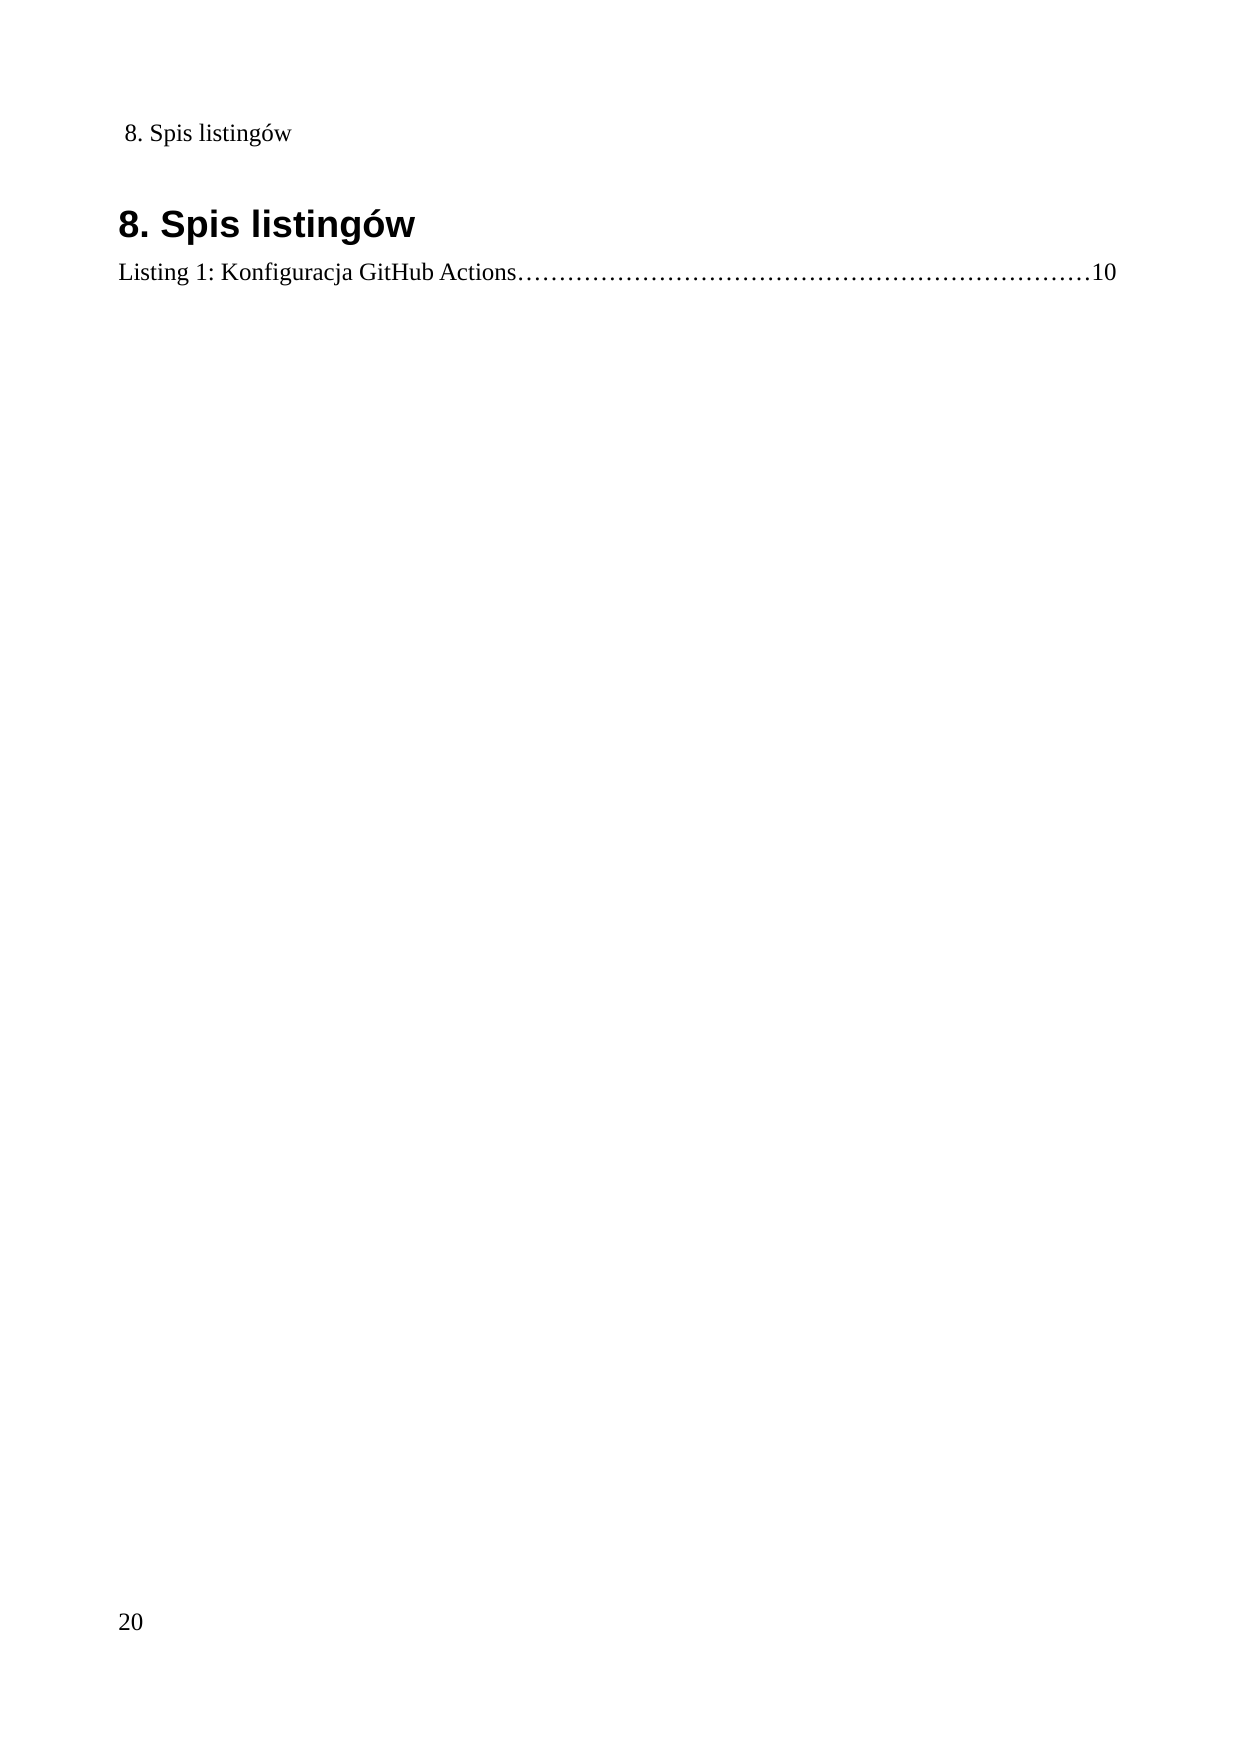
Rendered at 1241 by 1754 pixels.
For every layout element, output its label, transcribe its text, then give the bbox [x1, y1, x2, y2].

text Listing 1: Konfiguracja GitHub Actions……………………………………………………………10 [118, 257, 1122, 286]
subtitle 8. Spis listingów [118, 201, 1122, 245]
